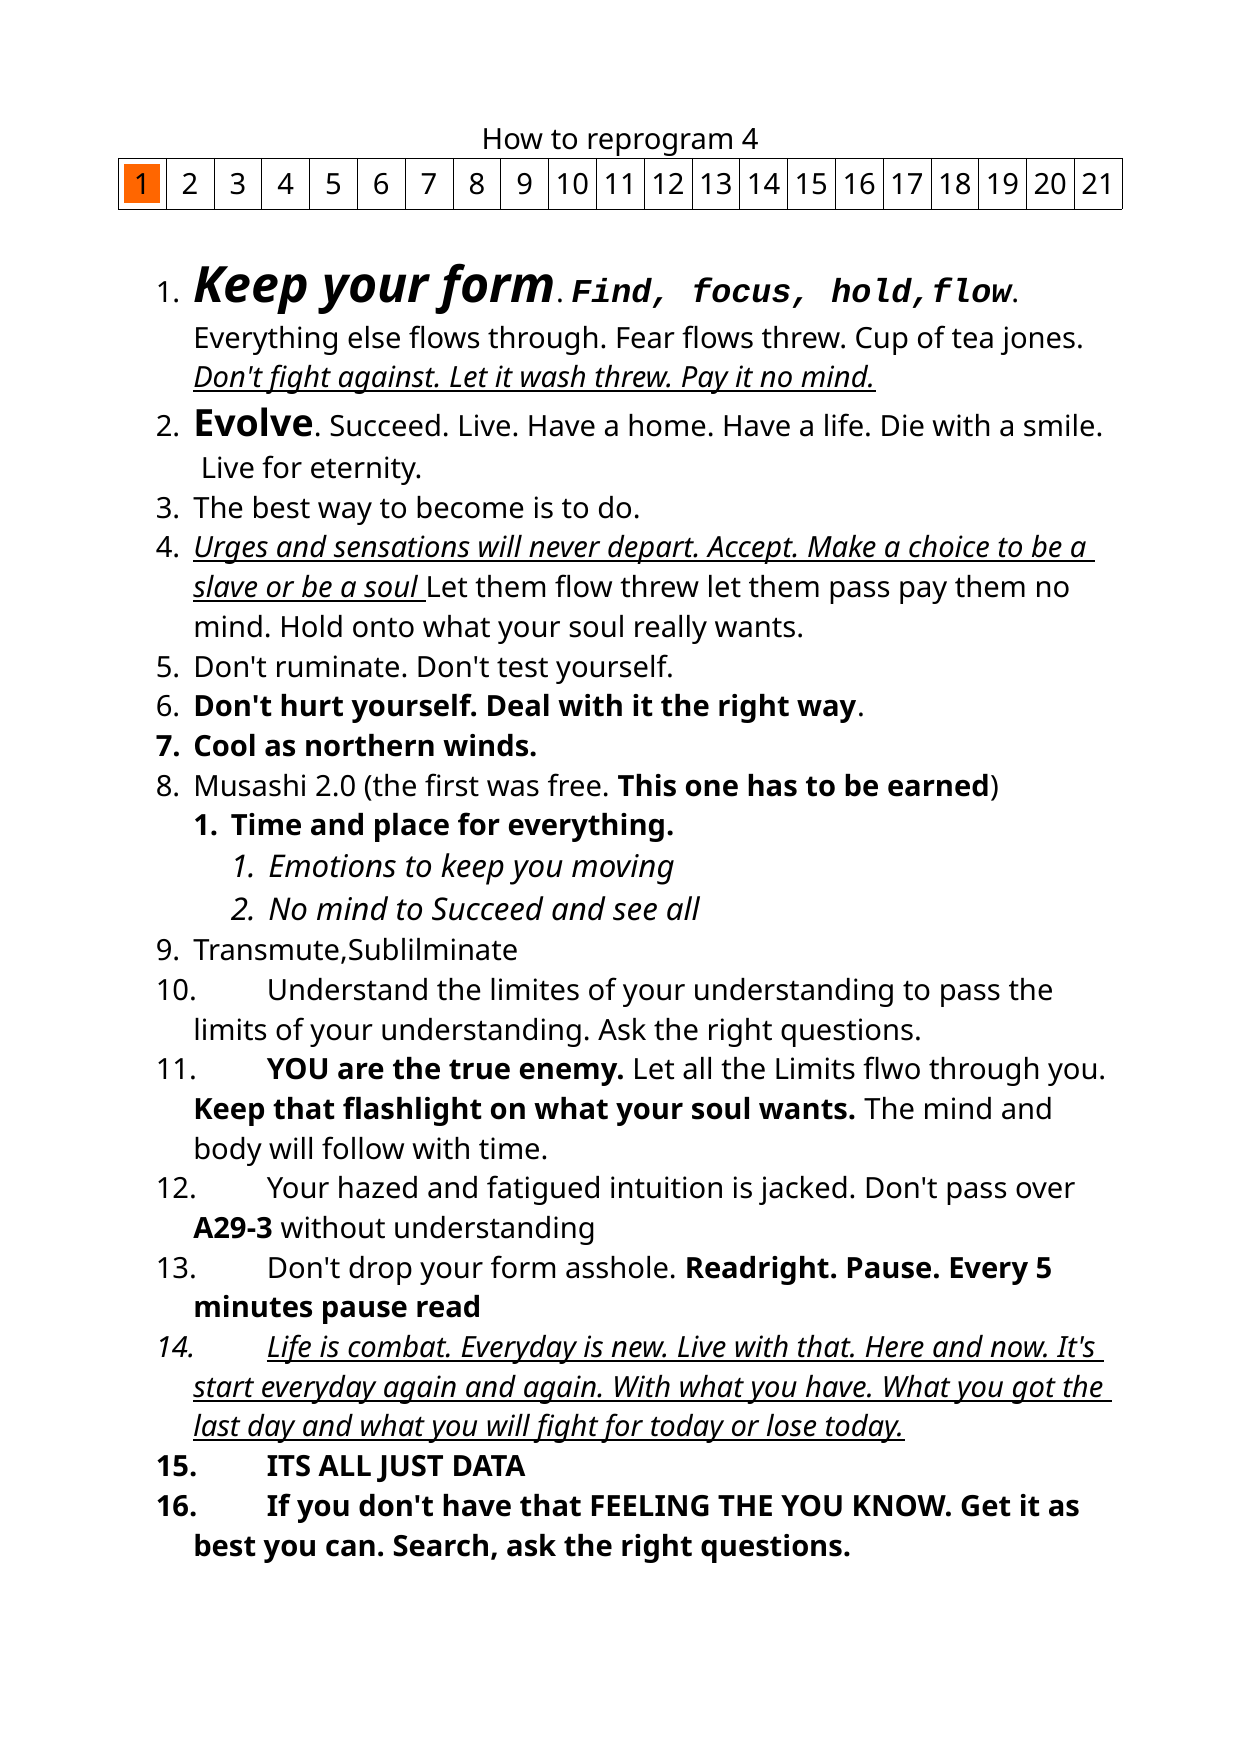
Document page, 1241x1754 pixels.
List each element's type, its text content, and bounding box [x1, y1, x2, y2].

table_header 17 [884, 159, 931, 209]
table_header 9 [501, 159, 548, 209]
list Keep your form. Find, focus, hold,flow. Everything else flows through. Fear flows threw. Cup of tea jones. Don't fight against. Let it wash threw. Pay it no mind. [156, 249, 1122, 396]
list No mind to Succeed and see all [231, 887, 1122, 929]
list Evolve. Succeed. Live. Have a home. Have a life. Die with a smile. [156, 396, 1122, 447]
table_header 5 [310, 159, 357, 209]
list Time and place for everything. [193, 804, 1122, 844]
table_header 12 [645, 159, 692, 209]
table_header 20 [1027, 159, 1074, 209]
table_header 21 [1075, 159, 1122, 209]
list ITS ALL JUST DATA [156, 1445, 1122, 1485]
list Transmute,Sublilminate [156, 929, 1122, 969]
table_header 11 [597, 159, 644, 209]
table_header 6 [358, 159, 405, 209]
table_header 15 [788, 159, 835, 209]
table_header 3 [215, 159, 261, 209]
table_header 10 [549, 159, 596, 209]
table_header 8 [454, 159, 500, 209]
list Emotions to keep you moving [231, 844, 1122, 887]
table_header 13 [693, 159, 739, 209]
text How to reprogram 4 [118, 118, 1122, 158]
list Urges and sensations will never depart. Accept. Make a choice to be a slave or be a soul Let them flow threw let them pass pay them no mind. Hold onto what your soul really wants. [156, 527, 1122, 646]
list The best way to become is to do. [156, 487, 1122, 527]
list Musashi 2.0 (the first was free. This one has to be earned) [156, 765, 1122, 804]
list Cool as northern winds. [156, 725, 1122, 765]
list Live for eternity. [156, 447, 1122, 487]
table_header 4 [262, 159, 309, 209]
list Understand the limites of your understanding to pass the limits of your understanding. Ask the right questions. [156, 969, 1122, 1048]
list Don't drop your form asshole. Readright. Pause. Every 5 minutes pause read [156, 1247, 1122, 1326]
table_header 14 [740, 159, 787, 209]
table_header 1 [119, 159, 166, 209]
list If you don't have that FEELING THE YOU KNOW. Get it as best you can. Search, ask the right questions. [156, 1485, 1122, 1564]
list Life is combat. Everyday is new. Live with that. Here and now. It's start everyday again and again. With what you have. What you got the last day and what you will fight for today or lose today. [156, 1326, 1122, 1445]
table_header 2 [167, 159, 214, 209]
table_header 7 [406, 159, 453, 209]
table_header 18 [932, 159, 978, 209]
table_header 19 [979, 159, 1026, 209]
list Your hazed and fatigued intuition is jacked. Don't pass over A29-3 without understanding [156, 1168, 1122, 1247]
list YOU are the true enemy. Let all the Limits flwo through you. Keep that flashlight on what your soul wants. The mind and body will follow with time. [156, 1048, 1122, 1168]
list Don't ruminate. Don't test yourself. [156, 646, 1122, 686]
table_header 16 [836, 159, 883, 209]
list Don't hurt yourself. Deal with it the right way. [156, 686, 1122, 725]
